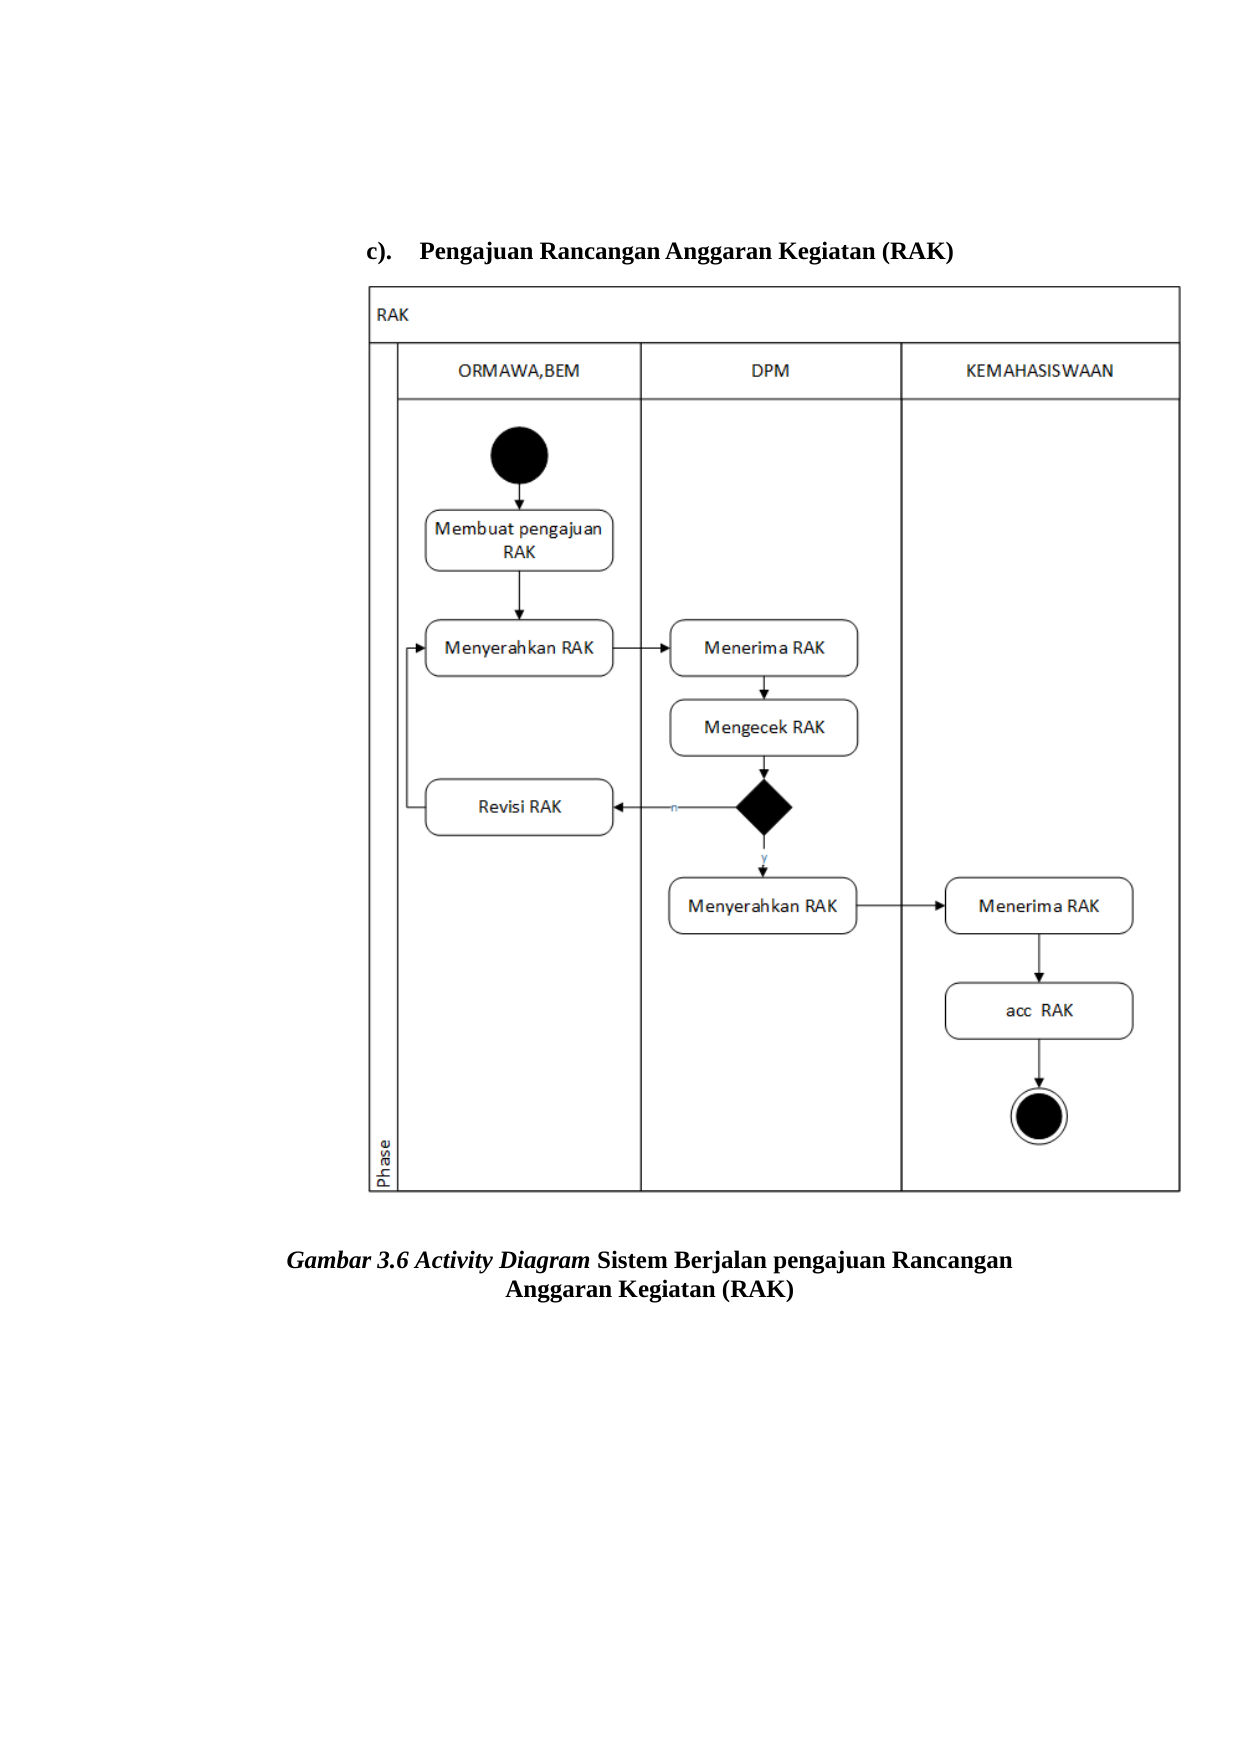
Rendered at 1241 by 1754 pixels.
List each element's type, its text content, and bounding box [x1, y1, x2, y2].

table_header [236, 279, 1063, 1233]
text Gambar 3.6 Activity Diagram Sistem Berjalan pengajuan Rancangan Anggaran Kegiatan (RAK) [236, 1245, 1063, 1303]
picture [365, 285, 1181, 1199]
list Pengajuan Rancangan Anggaran Kegiatan (RAK) [313, 236, 1063, 265]
